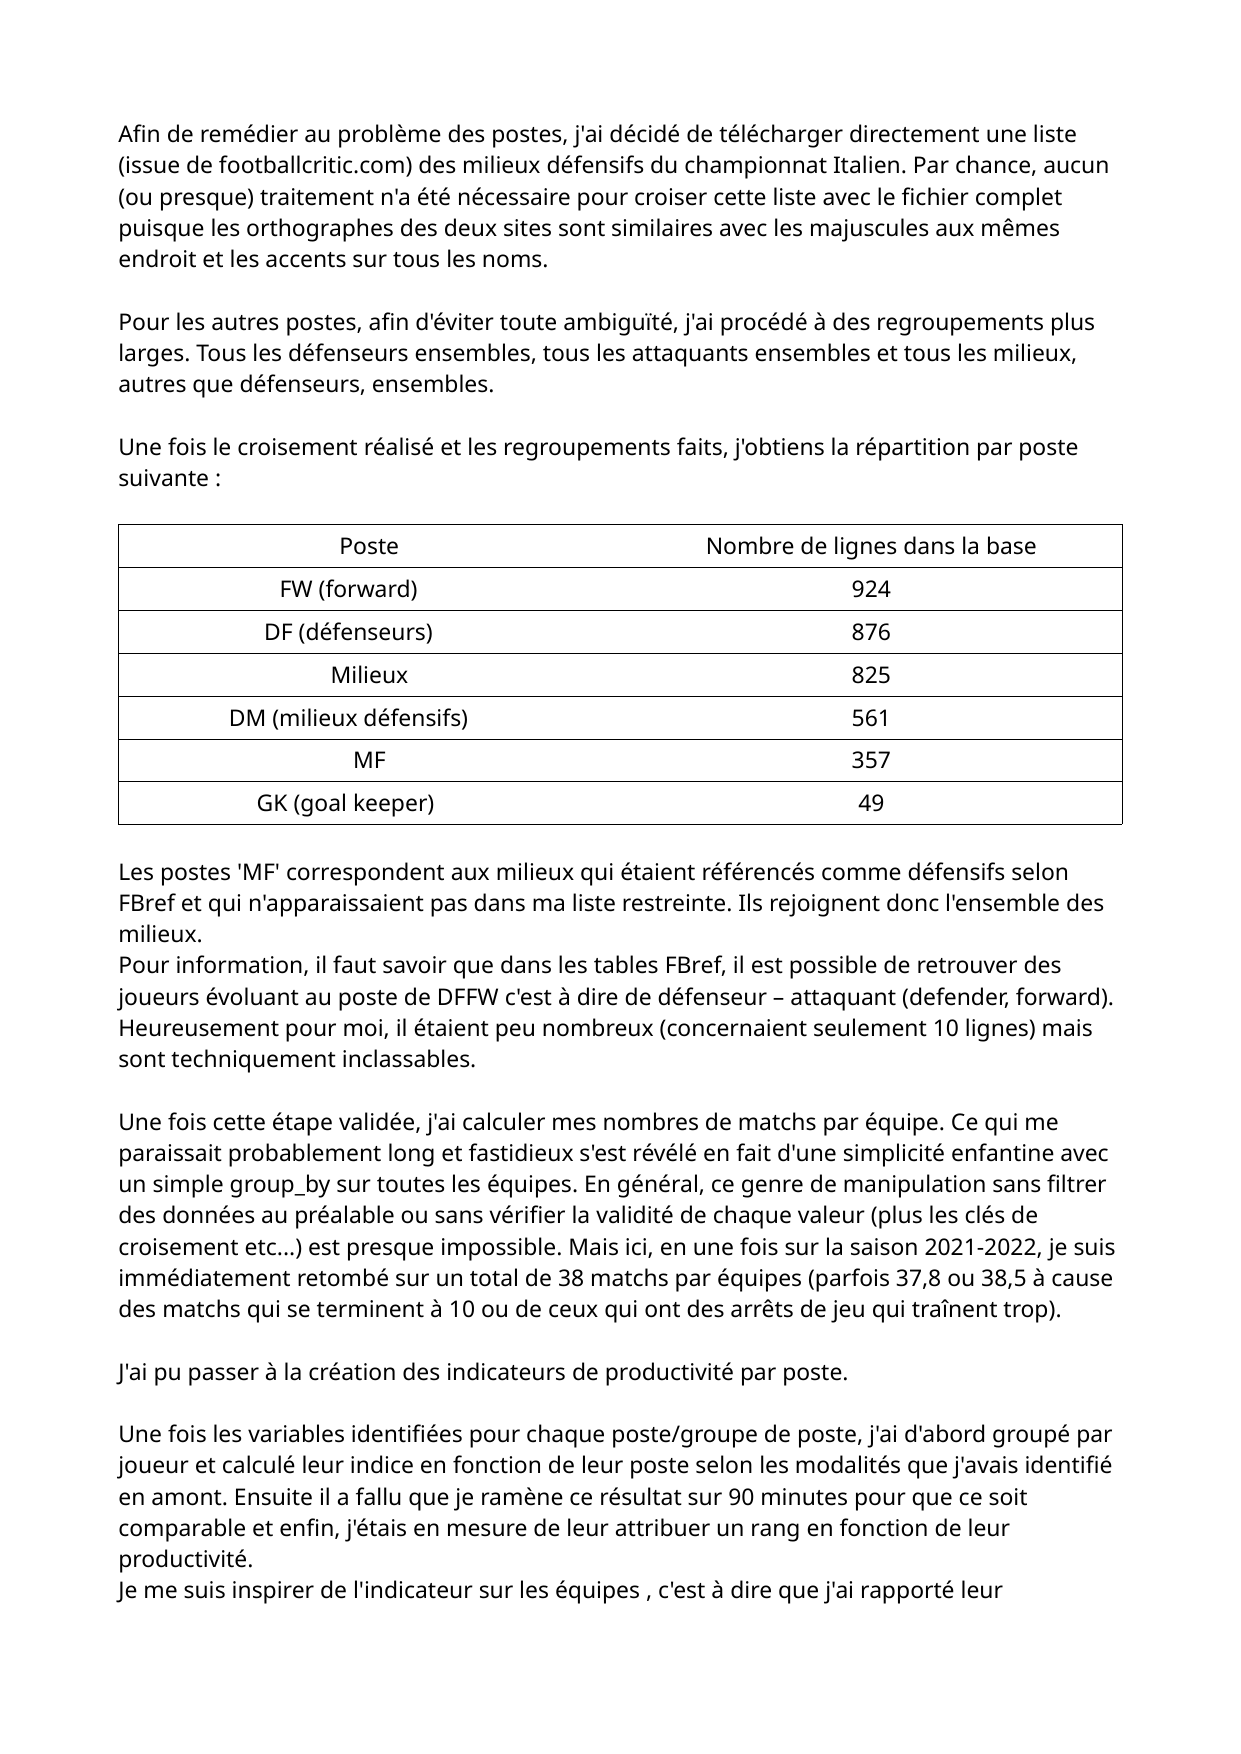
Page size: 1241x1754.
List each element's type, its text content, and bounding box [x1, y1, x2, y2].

table_header Poste [119, 525, 620, 567]
table_cell 825 [620, 654, 1122, 696]
table_cell Milieux [119, 654, 620, 696]
table_cell 876 [620, 611, 1122, 653]
text Afin de remédier au problème des postes, j'ai décidé de télécharger directement une liste (issue de footballcritic.com) des milieux défensifs du championnat Italien. Par chance, aucun (ou presque) traitement n'a été nécessaire pour croiser cette liste avec le fichier complet puisque les orthographes des deux sites sont similaires avec les majuscules aux mêmes endroit et les accents sur tous les noms. [118, 118, 1122, 274]
table_header Nombre de lignes dans la base [620, 525, 1122, 567]
text Une fois le croisement réalisé et les regroupements faits, j'obtiens la répartition par poste suivante : [118, 431, 1122, 493]
text Les postes 'MF' correspondent aux milieux qui étaient référencés comme défensifs selon FBref et qui n'apparaissaient pas dans ma liste restreinte. Ils rejoignent donc l'ensemble des milieux. [118, 855, 1122, 949]
text Une fois les variables identifiées pour chaque poste/groupe de poste, j'ai d'abord groupé par joueur et calculé leur indice en fonction de leur poste selon les modalités que j'avais identifié en amont. Ensuite il a fallu que je ramène ce résultat sur 90 minutes pour que ce soit comparable et enfin, j'étais en mesure de leur attribuer un rang en fonction de leur productivité. [118, 1418, 1122, 1574]
table_cell FW (forward) [119, 568, 620, 610]
text Je me suis inspirer de l'indicateur sur les équipes , c'est à dire que j'ai rapporté leur [118, 1574, 1122, 1605]
table_cell 49 [620, 782, 1122, 824]
table_cell DM (milieux défensifs) [119, 697, 620, 738]
text Pour les autres postes, afin d'éviter toute ambiguïté, j'ai procédé à des regroupements plus larges. Tous les défenseurs ensembles, tous les attaquants ensembles et tous les milieux, autres que défenseurs, ensembles. [118, 306, 1122, 399]
table_cell 357 [620, 740, 1122, 781]
text Pour information, il faut savoir que dans les tables FBref, il est possible de retrouver des joueurs évoluant au poste de DFFW c'est à dire de défenseur – attaquant (defender, forward). Heureusement pour moi, il étaient peu nombreux (concernaient seulement 10 lignes) mais sont techniquement inclassables. [118, 949, 1122, 1074]
text J'ai pu passer à la création des indicateurs de productivité par poste. [118, 1355, 1122, 1387]
table_cell GK (goal keeper) [119, 782, 620, 824]
table_cell 924 [620, 568, 1122, 610]
text Une fois cette étape validée, j'ai calculer mes nombres de matchs par équipe. Ce qui me paraissait probablement long et fastidieux s'est révélé en fait d'une simplicité enfantine avec un simple group_by sur toutes les équipes. En général, ce genre de manipulation sans filtrer des données au préalable ou sans vérifier la validité de chaque valeur (plus les clés de croisement etc...) est presque impossible. Mais ici, en une fois sur la saison 2021-2022, je suis immédiatement retombé sur un total de 38 matchs par équipes (parfois 37,8 ou 38,5 à cause des matchs qui se terminent à 10 ou de ceux qui ont des arrêts de jeu qui traînent trop). [118, 1105, 1122, 1324]
table_cell MF [119, 740, 620, 781]
table_cell 561 [620, 697, 1122, 738]
table_cell DF (défenseurs) [119, 611, 620, 653]
